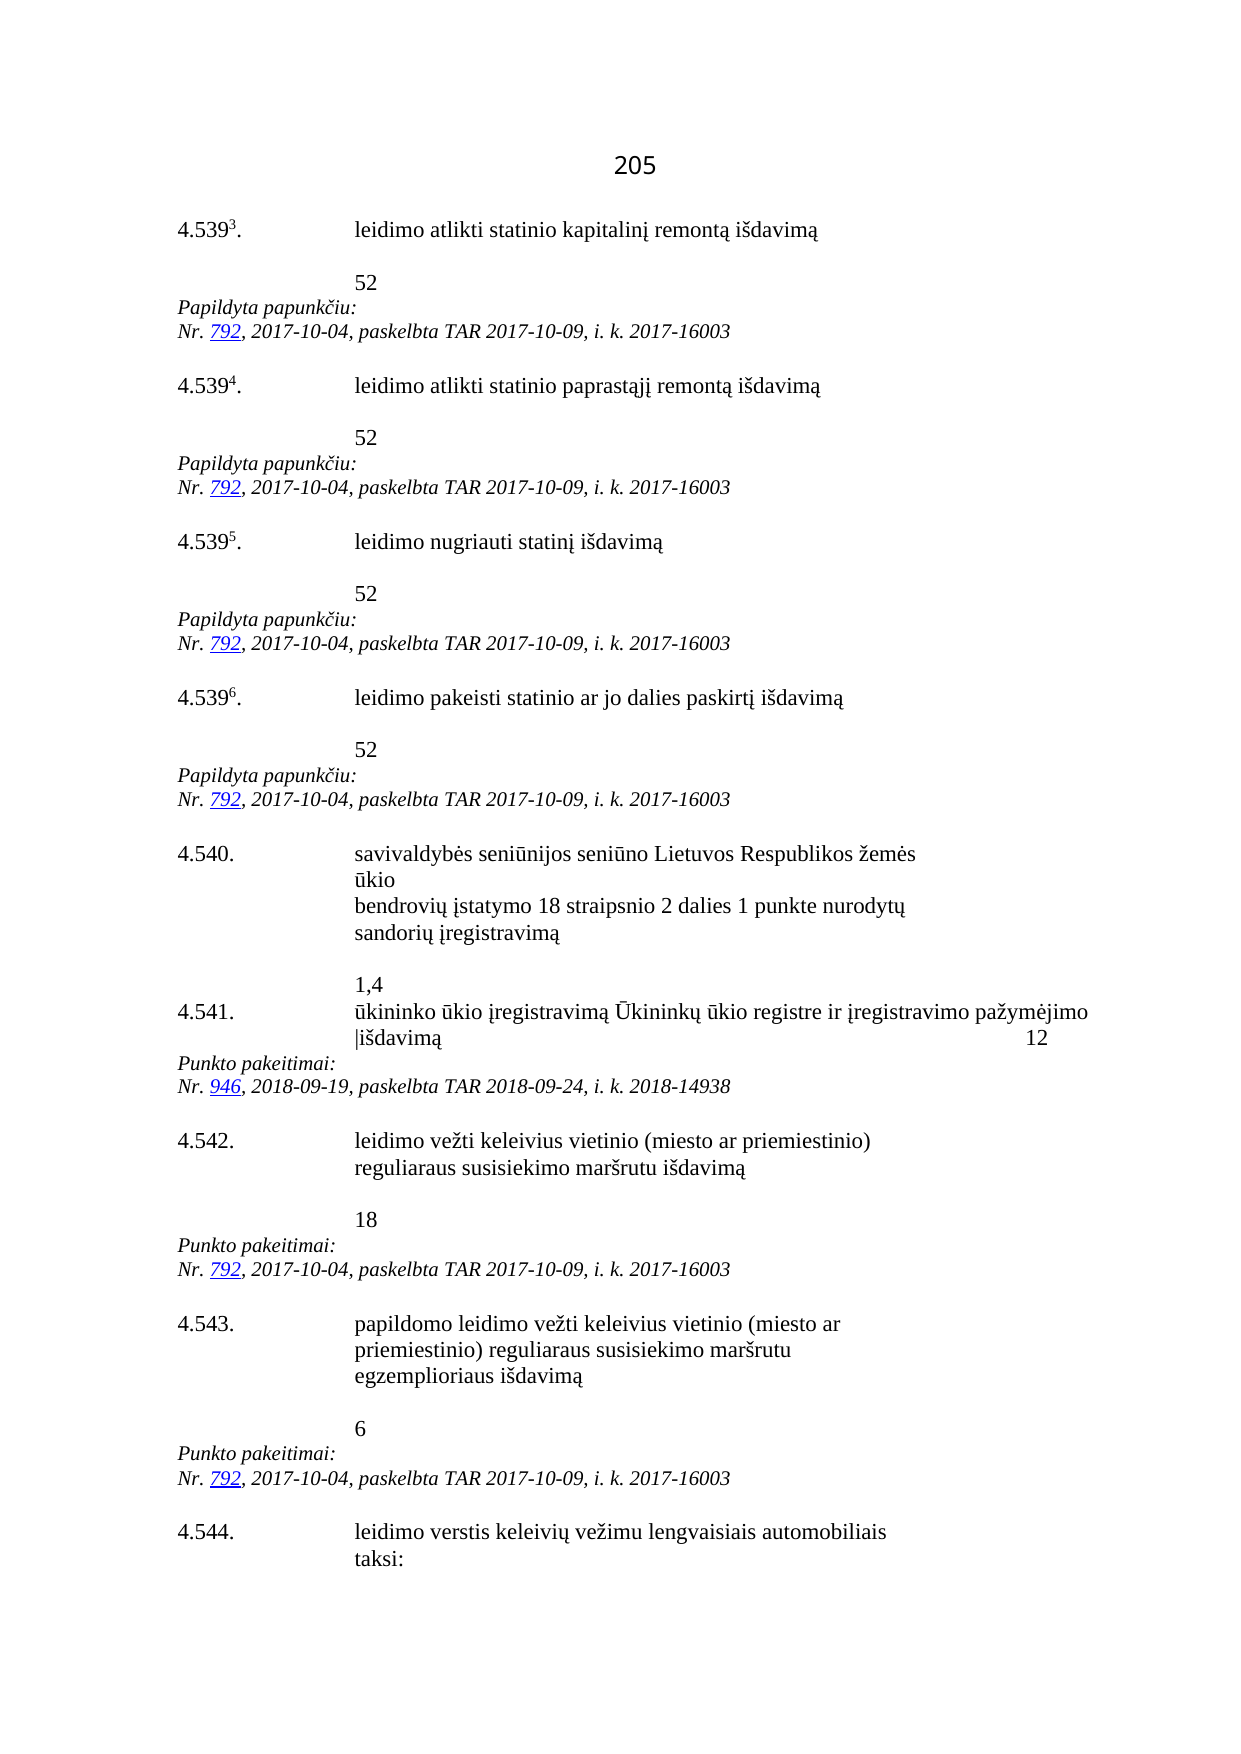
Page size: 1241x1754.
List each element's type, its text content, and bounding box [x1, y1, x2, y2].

text Papildyta papunkčiu: [177, 763, 1093, 787]
text priemiestinio) reguliaraus susisiekimo maršrutu [354, 1336, 945, 1362]
text 4.543. papildomo leidimo vežti keleivius vietinio (miesto ar [177, 1309, 945, 1336]
text 4.5396. leidimo pakeisti statinio ar jo dalies paskirtį išdavimą 52 [177, 684, 945, 763]
text egzemplioriaus išdavimą 6 [354, 1362, 945, 1441]
text Nr. 792, 2017-10-04, paskelbta TAR 2017-10-09, i. k. 2017-16003 [177, 787, 1093, 811]
text Nr. 792, 2017-10-04, paskelbta TAR 2017-10-09, i. k. 2017-16003 [177, 319, 1093, 343]
text 4.541. ūkininko ūkio įregistravimą Ūkininkų ūkio registre ir įregistravimo pažymėjimo |išdavimą 12 [177, 998, 1093, 1050]
text Punkto pakeitimai: [177, 1441, 1093, 1465]
text Punkto pakeitimai: [177, 1233, 1093, 1257]
text Papildyta papunkčiu: [177, 295, 1093, 319]
text Nr. 792, 2017-10-04, paskelbta TAR 2017-10-09, i. k. 2017-16003 [177, 1465, 1093, 1489]
text 4.5394. leidimo atlikti statinio paprastąjį remontą išdavimą 52 [177, 372, 945, 451]
text Nr. 946, 2018-09-19, paskelbta TAR 2018-09-24, i. k. 2018-14938 [177, 1074, 1093, 1098]
text bendrovių įstatymo 18 straipsnio 2 dalies 1 punkte nurodytų [354, 892, 945, 919]
text Papildyta papunkčiu: [177, 451, 1093, 475]
text sandorių įregistravimą 1,4 [354, 919, 945, 998]
text 4.5395. leidimo nugriauti statinį išdavimą 52 [177, 528, 945, 607]
text reguliaraus susisiekimo maršrutu išdavimą 18 [354, 1154, 945, 1233]
text Papildyta papunkčiu: [177, 607, 1093, 631]
text 4.5393. leidimo atlikti statinio kapitalinį remontą išdavimą 52 [177, 216, 945, 295]
text 4.540. savivaldybės seniūnijos seniūno Lietuvos Respublikos žemės ūkio [177, 839, 945, 892]
text 4.544. leidimo verstis keleivių vežimu lengvaisiais automobiliais [177, 1518, 892, 1544]
text 4.542. leidimo vežti keleivius vietinio (miesto ar priemiestinio) [177, 1127, 945, 1154]
text Nr. 792, 2017-10-04, paskelbta TAR 2017-10-09, i. k. 2017-16003 [177, 1257, 1093, 1281]
text Nr. 792, 2017-10-04, paskelbta TAR 2017-10-09, i. k. 2017-16003 [177, 475, 1093, 499]
text taksi: [354, 1544, 892, 1571]
text Nr. 792, 2017-10-04, paskelbta TAR 2017-10-09, i. k. 2017-16003 [177, 631, 1093, 655]
text Punkto pakeitimai: [177, 1050, 1093, 1074]
